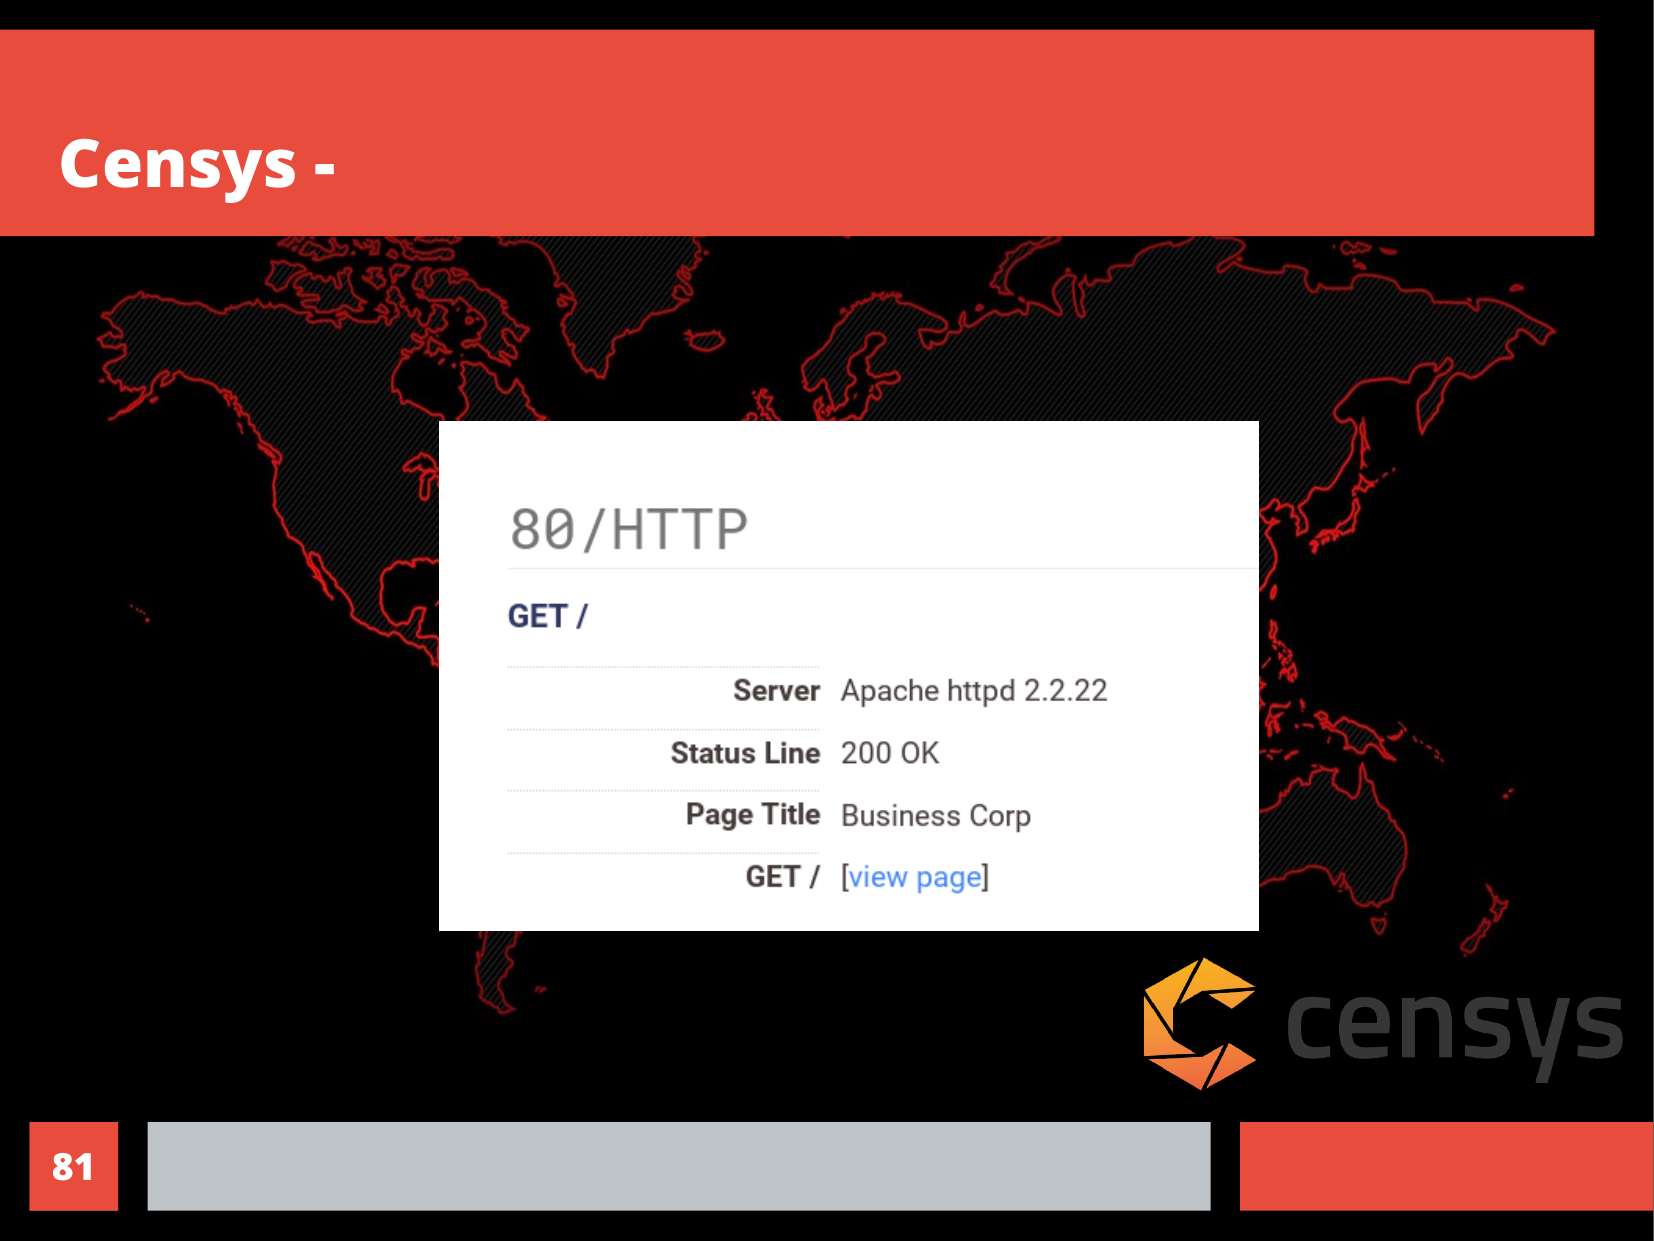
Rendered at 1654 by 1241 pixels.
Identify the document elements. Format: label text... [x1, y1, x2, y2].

title Censys - [59, 59, 1595, 207]
picture [0, 0, 1654, 1241]
